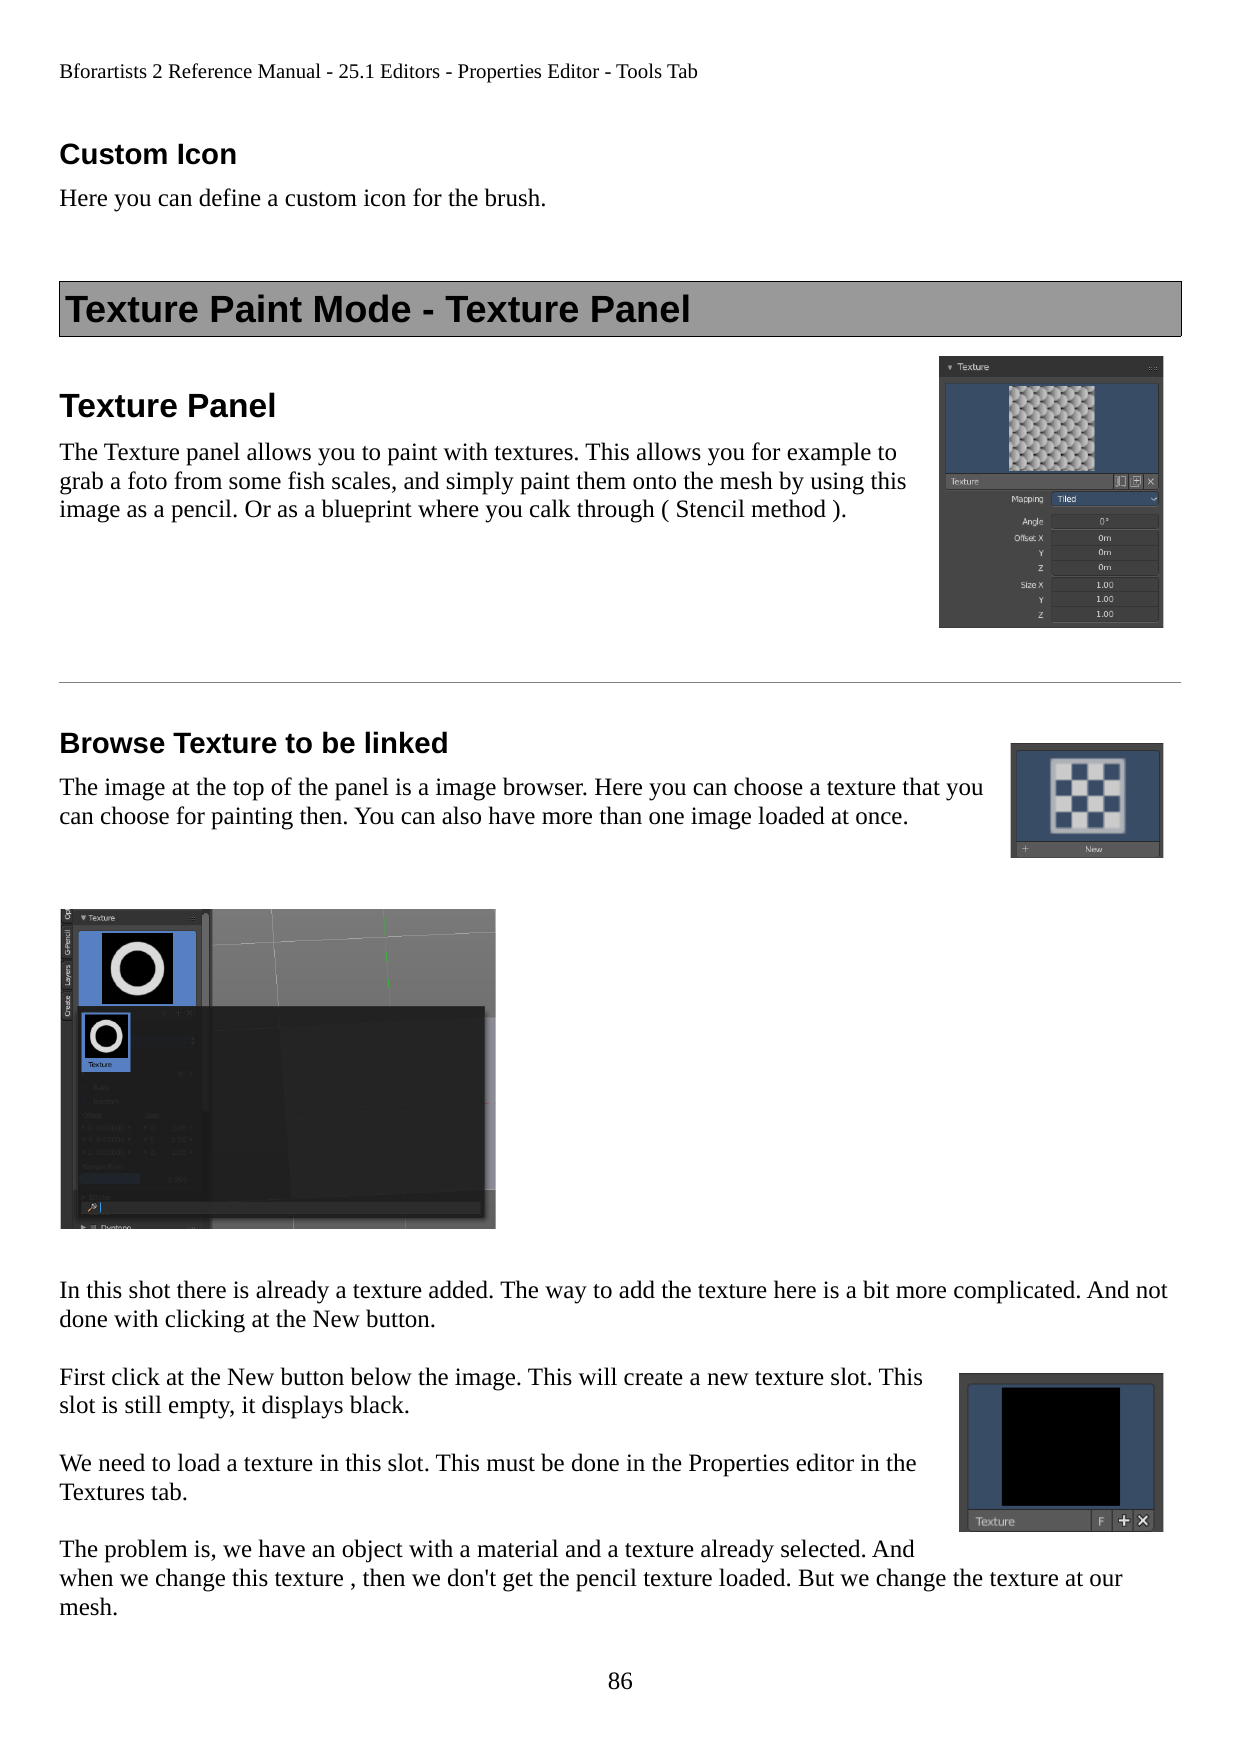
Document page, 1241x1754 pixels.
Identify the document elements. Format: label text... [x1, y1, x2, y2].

text Here you can define a custom icon for the brush. [59, 183, 1181, 212]
subtitle [1164, 386, 1181, 424]
text We need to load a texture in this slot. This must be done in the Properties editor in the Textures tab. [59, 1448, 959, 1505]
subtitle Texture Panel [59, 386, 939, 424]
text The problem is, we have an object with a material and a texture already selected. And when we change this texture , then we don't get the pencil texture loaded. But we change the texture at our mesh. [59, 1534, 1181, 1620]
subtitle Custom Icon [59, 137, 1181, 170]
table_header Texture Paint Mode - Texture Panel [60, 282, 1181, 336]
text The image at the top of the panel is a image browser. Here you can choose a texture that you can choose for painting then. You can also have more than one image loaded at once. [59, 772, 1010, 829]
text In this shot there is already a texture added. The way to add the texture here is a bit more complicated. And not done with clicking at the New button. [59, 1275, 1181, 1333]
picture [939, 356, 1164, 628]
text First click at the New button below the image. This will create a new texture slot. This slot is still empty, it displays black. [59, 1362, 1181, 1419]
picture [959, 1373, 1164, 1532]
picture [60, 909, 496, 1229]
text The Texture panel allows you to paint with textures. This allows you for example to grab a foto from some fish scales, and simply paint them onto the mesh by using this image as a pencil. Or as a blueprint where you calk through ( Stencil method ). [59, 437, 939, 523]
subtitle Browse Texture to be linked [59, 726, 1181, 759]
picture [1010, 743, 1164, 858]
